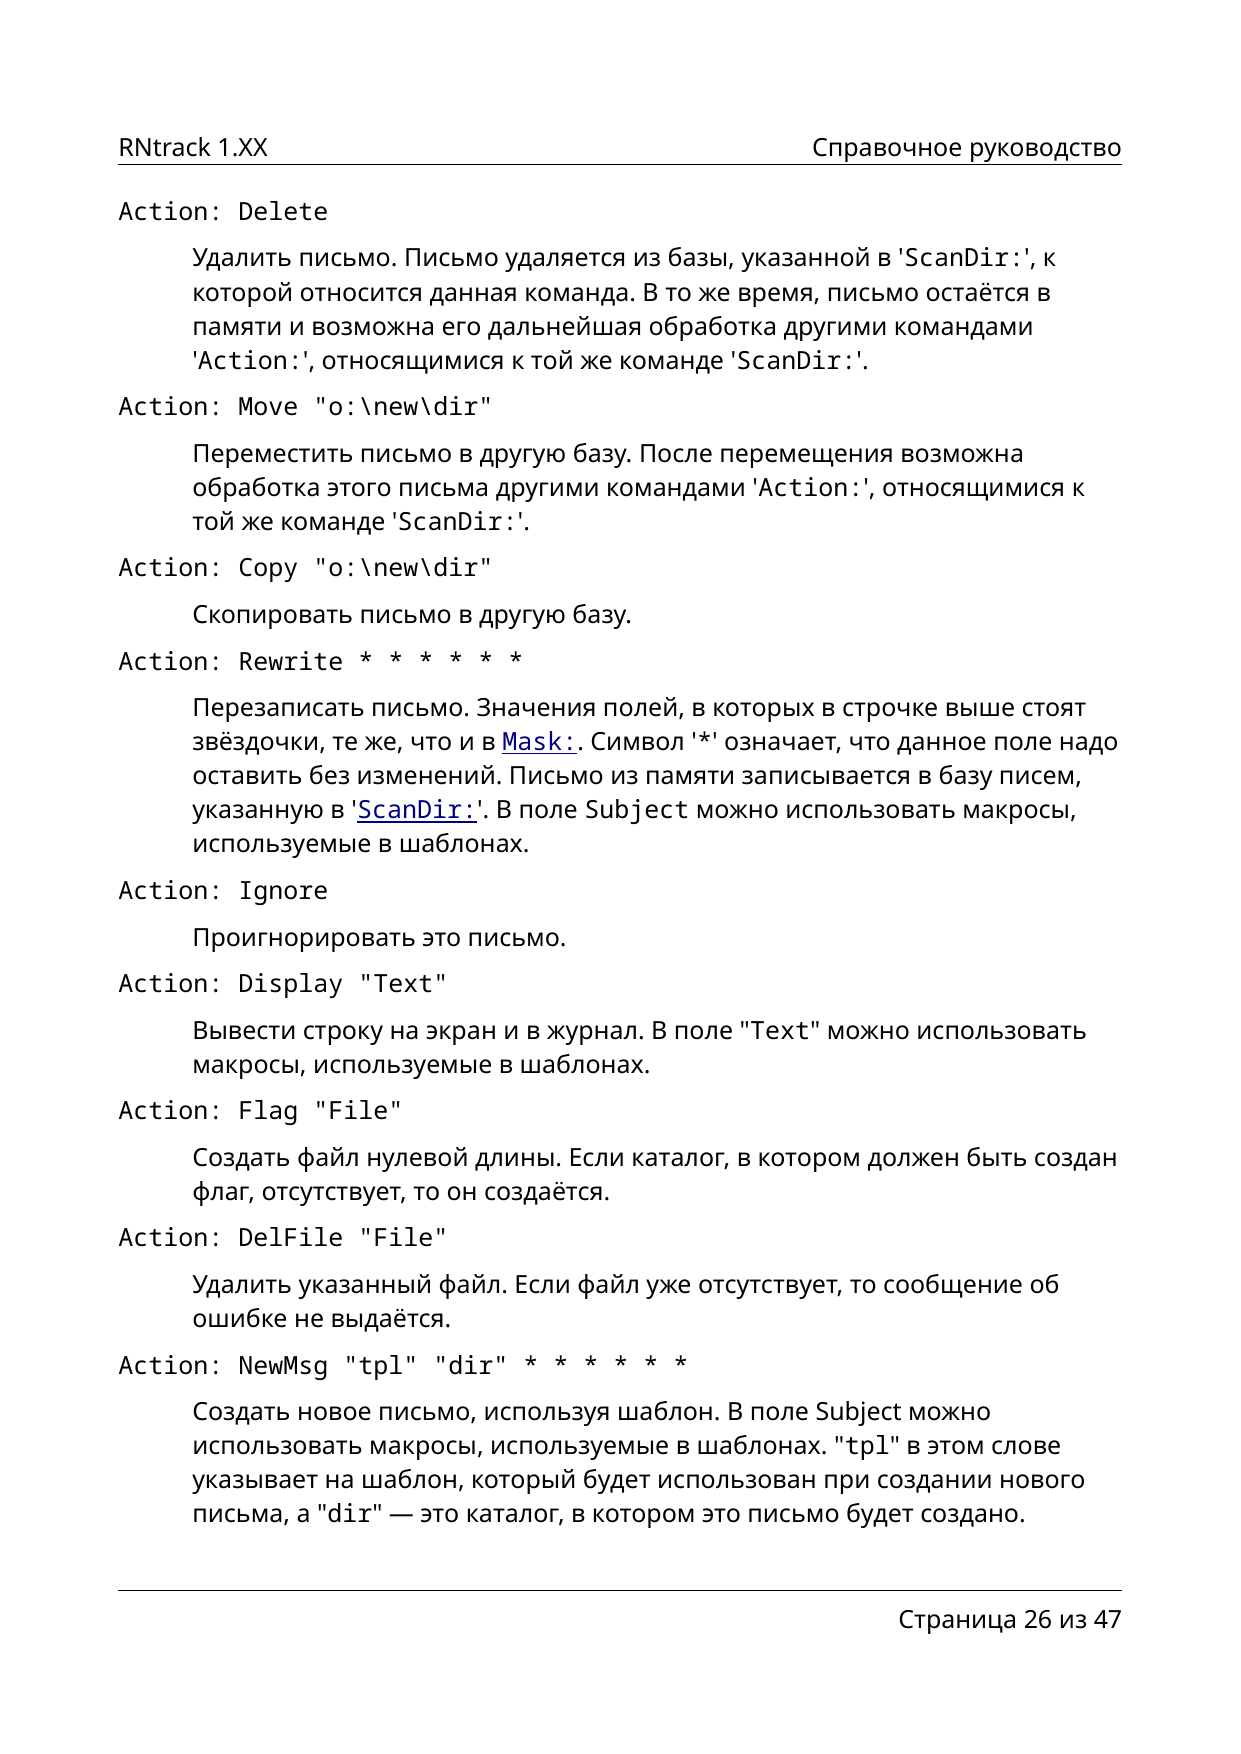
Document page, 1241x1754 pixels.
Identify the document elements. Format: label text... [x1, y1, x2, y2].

text Action: DelFile "File" [118, 1220, 1122, 1254]
text Удалить письмо. Письмо удаляется из базы, указанной в 'ScanDir:', к которой относится данная команда. В то же время, письмо остаётся в памяти и возможна его дальнейшая обработка другими командами 'Action:', относящимися к той же команде 'ScanDir:'. [192, 240, 1122, 376]
text Проигнорировать это письмо. [192, 919, 1122, 953]
text Action: Rewrite * * * * * * [118, 643, 1122, 677]
text Action: Move "o:\new\dir" [118, 389, 1122, 423]
text Action: Delete [118, 193, 1122, 228]
text Action: Flag "File" [118, 1093, 1122, 1127]
text Создать файл нулевой длины. Если каталог, в котором должен быть создан флаг, отсутствует, то он создаётся. [192, 1139, 1122, 1208]
text Перезаписать письмо. Значения полей, в которых в строчке выше стоят звёздочки, те же, что и в Mask:. Символ '*' означает, что данное поле надо оставить без изменений. Письмо из памяти записывается в базу писем, указанную в 'ScanDir:'. В поле Subject можно использовать макросы, используемые в шаблонах. [192, 690, 1122, 860]
text Создать новое письмо, используя шаблон. В поле Subject можно использовать макросы, используемые в шаблонах. "tpl" в этом слове указывает на шаблон, который будет использован при создании нового письма, а "dir" — это каталог, в котором это письмо будет создано. [192, 1394, 1122, 1530]
text Переместить письмо в другую базу. После перемещения возможна обработка этого письма другими командами 'Action:', относящимися к той же команде 'ScanDir:'. [192, 435, 1122, 538]
text Скопировать письмо в другую базу. [192, 597, 1122, 631]
text Action: Copy "o:\new\dir" [118, 550, 1122, 584]
text Action: Ignore [118, 873, 1122, 907]
text Удалить указанный файл. Если файл уже отсутствует, то сообщение об ошибке не выдаётся. [192, 1267, 1122, 1335]
text Action: NewMsg "tpl" "dir" * * * * * * [118, 1347, 1122, 1381]
text Вывести строку на экран и в журнал. В поле "Text" можно использовать макросы, используемые в шаблонах. [192, 1012, 1122, 1080]
text Action: Display "Text" [118, 966, 1122, 1000]
